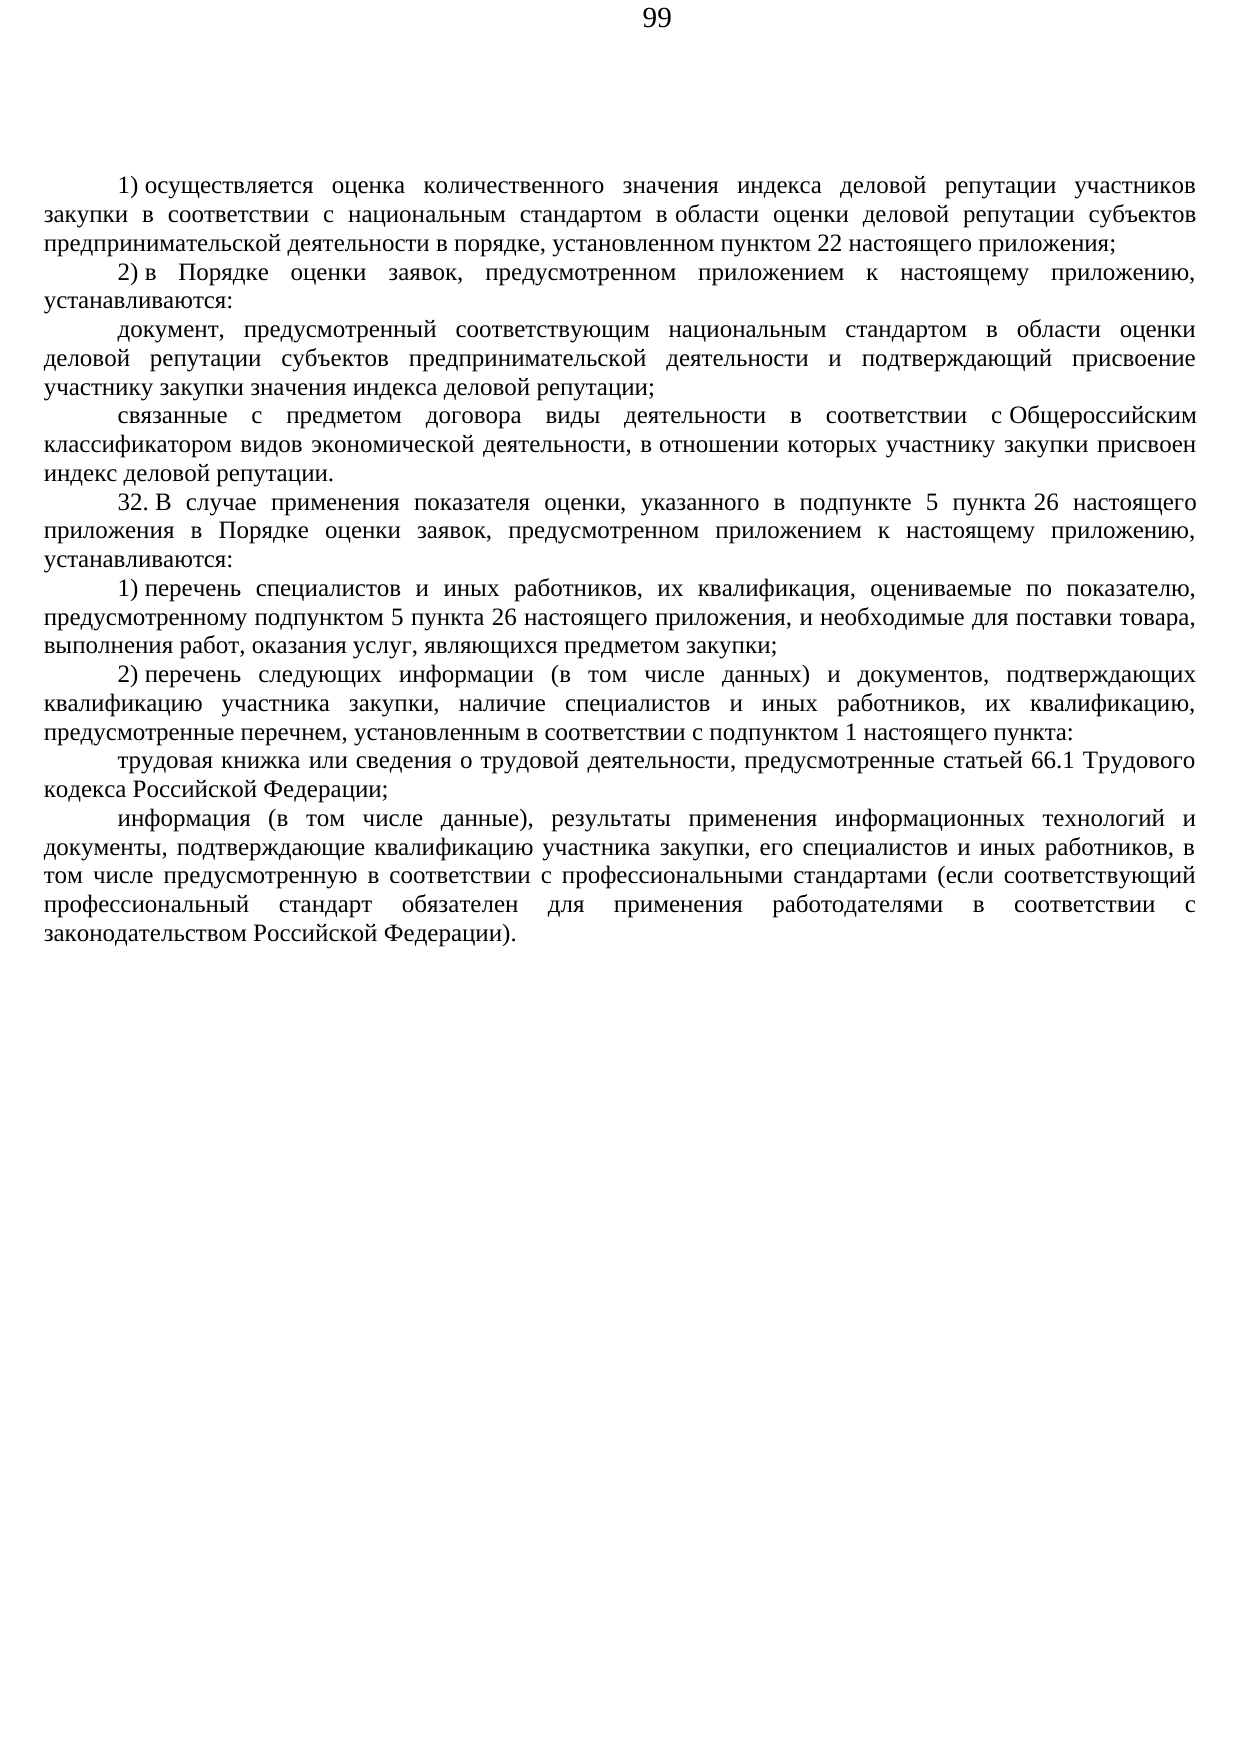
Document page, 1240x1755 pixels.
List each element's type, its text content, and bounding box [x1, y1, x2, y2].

text документ, предусмотренный соответствующим национальным стандартом в области оценки деловой репутации субъектов предпринимательской деятельности и подтверждающий присвоение участнику закупки значения индекса деловой репутации; [43, 314, 1197, 401]
text информация (в том числе данные), результаты применения информационных технологий и документы, подтверждающие квалификацию участника закупки, его специалистов и иных работников, в том числе предусмотренную в соответствии с профессиональными стандартами (если соответствующий профессиональный стандарт обязателен для применения работодателями в соответствии с законодательством Российской Федерации). [43, 803, 1197, 947]
text связанные с предметом договора виды деятельности в соответствии с Общероссийским классификатором видов экономической деятельности, в отношении которых участнику закупки присвоен индекс деловой репутации. [43, 401, 1197, 487]
text 2) перечень следующих информации (в том числе данных) и документов, подтверждающих квалификацию участника закупки, наличие специалистов и иных работников, их квалификацию, предусмотренные перечнем, установленным в соответствии с подпунктом 1 настоящего пункта: [43, 659, 1197, 746]
text трудовая книжка или сведения о трудовой деятельности, предусмотренные статьей 66.1 Трудового кодекса Российской Федерации; [43, 746, 1197, 803]
text 1) осуществляется оценка количественного значения индекса деловой репутации участников закупки в соответствии с национальным стандартом в области оценки деловой репутации субъектов предпринимательской деятельности в порядке, установленном пунктом 22 настоящего приложения; [43, 171, 1197, 257]
text 32. В случае применения показателя оценки, указанного в подпункте 5 пункта 26 настоящего приложения в Порядке оценки заявок, предусмотренном приложением к настоящему приложению, устанавливаются: [43, 487, 1197, 573]
text 1) перечень специалистов и иных работников, их квалификация, оцениваемые по показателю, предусмотренному подпунктом 5 пункта 26 настоящего приложения, и необходимые для поставки товара, выполнения работ, оказания услуг, являющихся предметом закупки; [43, 573, 1197, 659]
text 2) в Порядке оценки заявок, предусмотренном приложением к настоящему приложению, устанавливаются: [43, 257, 1197, 314]
